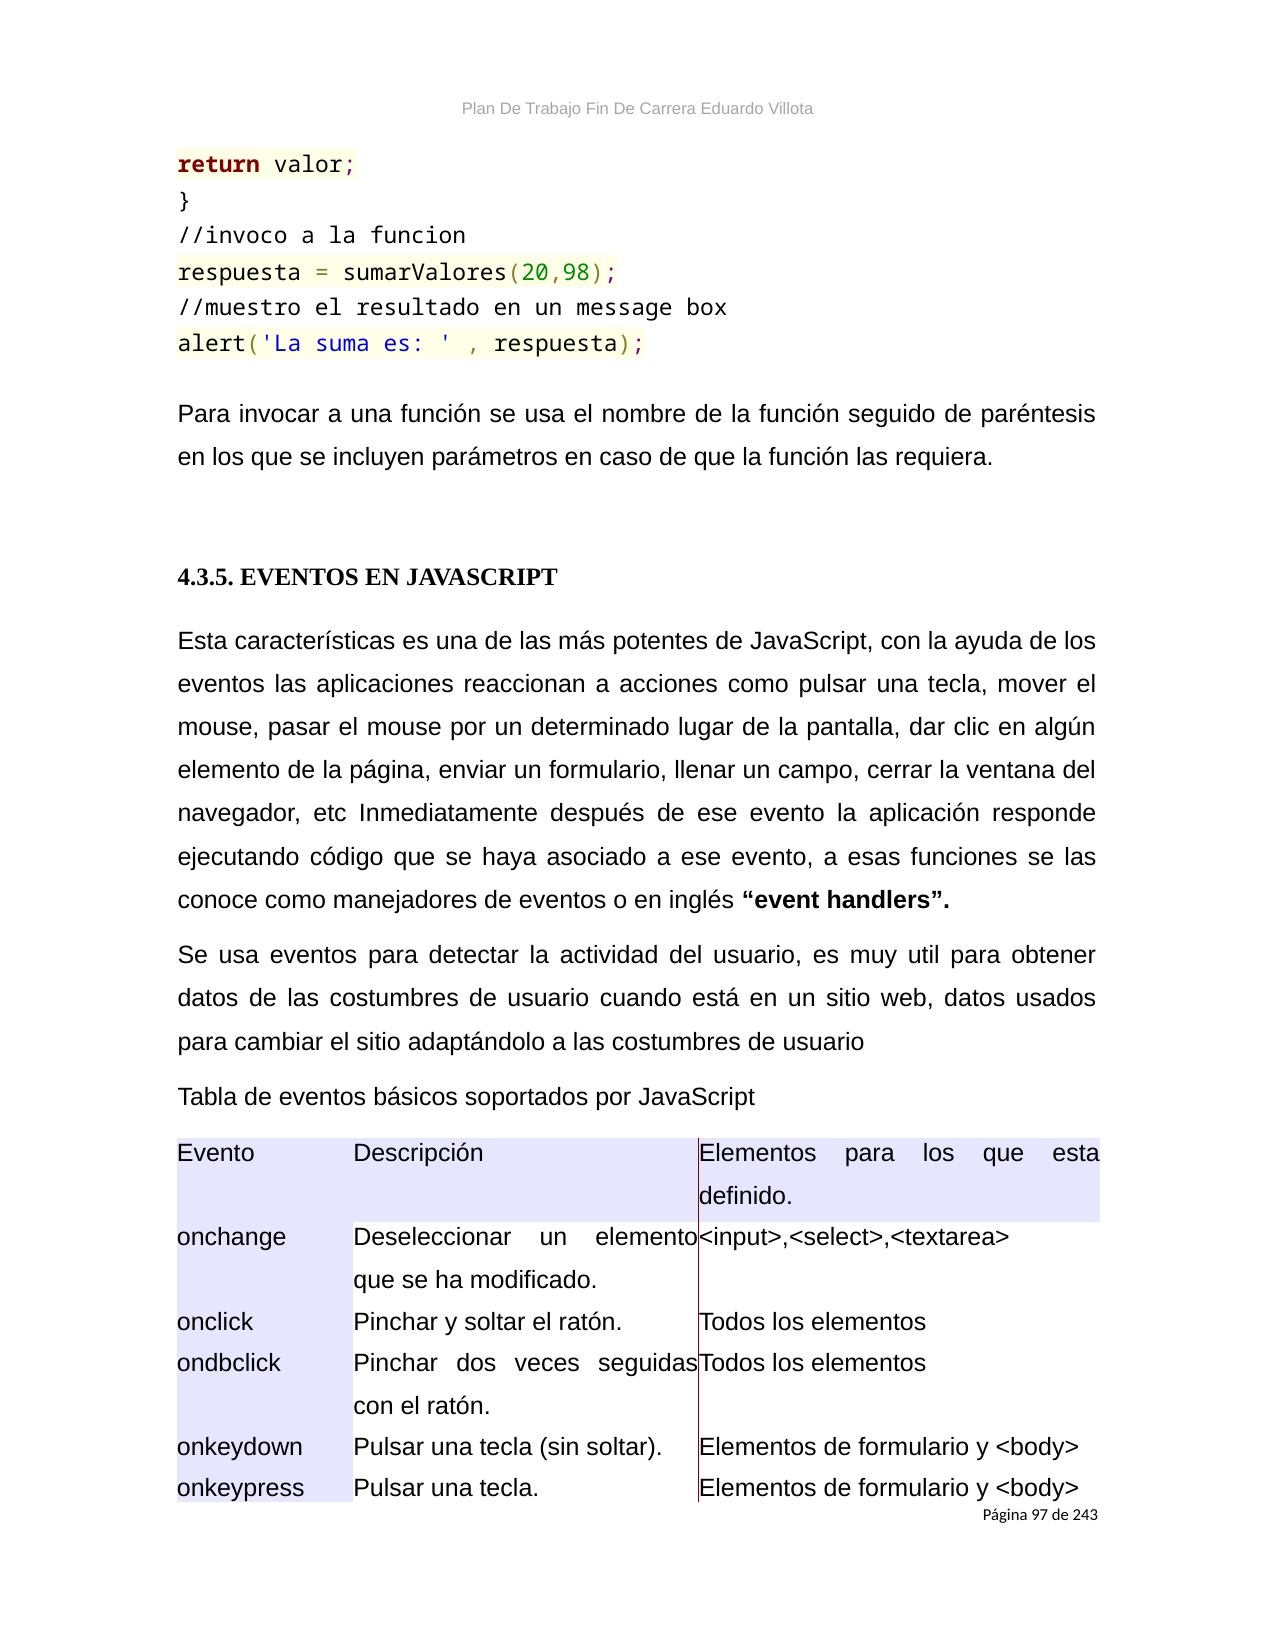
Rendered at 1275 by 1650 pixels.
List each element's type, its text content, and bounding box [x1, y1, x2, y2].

table_cell Pulsar una tecla (sin soltar). [353, 1432, 698, 1473]
table_cell onkeypress [177, 1473, 353, 1502]
table_cell <input>,<select>,<textarea> [699, 1222, 1100, 1306]
text 4.3.5. EVENTOS EN JAVASCRIPT [177, 562, 1098, 591]
table_cell Pulsar una tecla. [353, 1473, 698, 1502]
text Esta características es una de las más potentes de JavaScript, con la ayuda de los eventos las aplicaciones reaccionan a acciones como pulsar una tecla, mover el mouse, pasar el mouse por un determinado lugar de la pantalla, dar clic en algún elemento de la página, enviar un formulario, llenar un campo, cerrar la ventana del navegador, etc Inmediatamente después de ese evento la aplicación responde ejecutando código que se haya asociado a ese evento, a esas funciones se las conoce como manejadores de eventos o en inglés “event handlers”. [177, 626, 1098, 913]
text Para invocar a una función se usa el nombre de la función seguido de paréntesis en los que se incluyen parámetros en caso de que la función las requiera. [177, 399, 1098, 471]
table_cell Todos los elementos [699, 1306, 1100, 1348]
table_cell Pinchar dos veces seguidas con el ratón. [353, 1348, 698, 1432]
table_cell Todos los elementos [699, 1348, 1100, 1432]
table_cell onclick [177, 1306, 353, 1348]
text //muestro el resultado en un message box [177, 291, 1098, 323]
text respuesta = sumarValores(20,98); [177, 255, 1098, 287]
table_cell onchange [177, 1222, 353, 1306]
table_header Elementos para los que esta definido. [699, 1138, 1100, 1222]
text return valor; [177, 148, 1098, 179]
text alert('La suma es: ' , respuesta); [177, 327, 1098, 358]
table_cell Deseleccionar un elemento que se ha modificado. [353, 1222, 698, 1306]
table_header Evento [177, 1138, 353, 1222]
table_cell onkeydown [177, 1432, 353, 1473]
text //invoco a la funcion [177, 219, 1098, 251]
text Tabla de eventos básicos soportados por JavaScript [177, 1082, 1098, 1111]
table_header Descripción [353, 1138, 698, 1222]
text Se usa eventos para detectar la actividad del usuario, es muy util para obtener datos de las costumbres de usuario cuando está en un sitio web, datos usados para cambiar el sitio adaptándolo a las costumbres de usuario [177, 940, 1098, 1055]
table_cell Pinchar y soltar el ratón. [353, 1306, 698, 1348]
text } [177, 183, 1098, 215]
table_cell ondbclick [177, 1348, 353, 1432]
table_cell Elementos de formulario y <body> [699, 1432, 1100, 1473]
table_cell Elementos de formulario y <body> [699, 1473, 1100, 1502]
